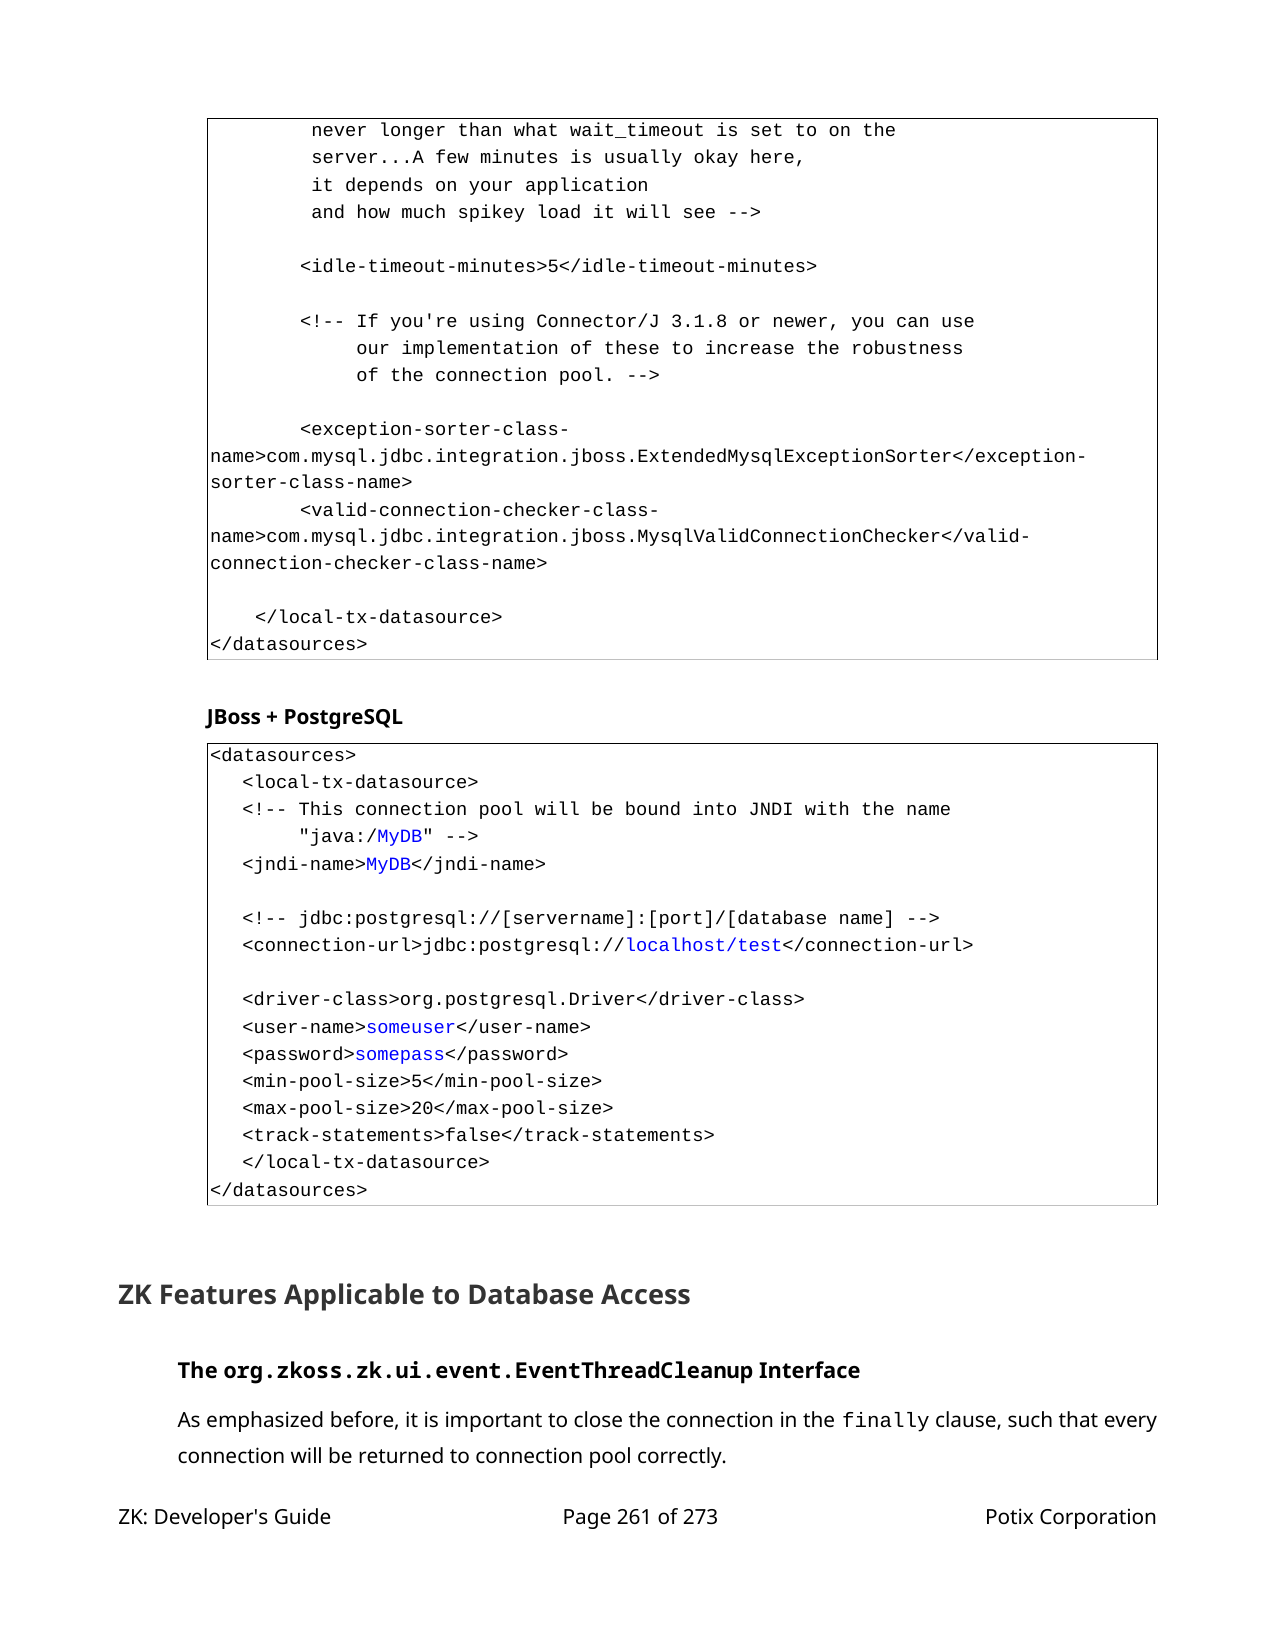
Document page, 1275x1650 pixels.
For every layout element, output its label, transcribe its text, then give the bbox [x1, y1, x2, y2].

text never longer than what wait_timeout is set to on the [208, 119, 1157, 142]
text <password>somepass</password> [208, 1042, 1157, 1066]
text <jndi-name>MyDB</jndi-name> [208, 851, 1157, 876]
subtitle ZK Features Applicable to Database Access [118, 1276, 1157, 1312]
text <exception-sorter-class-name>com.mysql.jdbc.integration.jboss.ExtendedMysqlExceptionSorter</exception-sorter-class-name> [208, 417, 1157, 494]
text </local-tx-datasource> [208, 1150, 1157, 1175]
text <user-name>someuser</user-name> [208, 1014, 1157, 1039]
subtitle JBoss + PostgreSQL [207, 702, 1157, 730]
text </datasources> [208, 632, 1157, 659]
text and how much spikey load it will see --> [208, 200, 1157, 224]
text <!-- jdbc:postgresql://[servername]:[port]/[database name] --> [208, 906, 1157, 930]
text it depends on your application [208, 172, 1157, 197]
text <valid-connection-checker-class-name>com.mysql.jdbc.integration.jboss.MysqlValidConnectionChecker</valid-connection-checker-class-name> [208, 497, 1157, 575]
subtitle The org.zkoss.zk.ui.event.EventThreadCleanup Interface [177, 1355, 1157, 1385]
text As emphasized before, it is important to close the connection in the finally clause, such that every connection will be returned to connection pool correctly. [177, 1406, 1157, 1469]
text of the connection pool. --> [208, 363, 1157, 387]
text </datasources> [208, 1178, 1157, 1205]
text <idle-timeout-minutes>5</idle-timeout-minutes> [208, 254, 1157, 278]
text "java:/MyDB" --> [208, 824, 1157, 848]
text <!-- This connection pool will be bound into JNDI with the name [208, 797, 1157, 821]
text <!-- If you're using Connector/J 3.1.8 or newer, you can use [208, 308, 1157, 333]
text <connection-url>jdbc:postgresql://localhost/test</connection-url> [208, 933, 1157, 957]
text <max-pool-size>20</max-pool-size> [208, 1096, 1157, 1120]
text <min-pool-size>5</min-pool-size> [208, 1069, 1157, 1093]
text <local-tx-datasource> [208, 770, 1157, 794]
text server...A few minutes is usually okay here, [208, 145, 1157, 169]
text <driver-class>org.postgresql.Driver</driver-class> [208, 987, 1157, 1012]
text our implementation of these to increase the robustness [208, 336, 1157, 360]
text </local-tx-datasource> [208, 605, 1157, 629]
text <datasources> [208, 744, 1157, 767]
text <track-statements>false</track-statements> [208, 1123, 1157, 1147]
